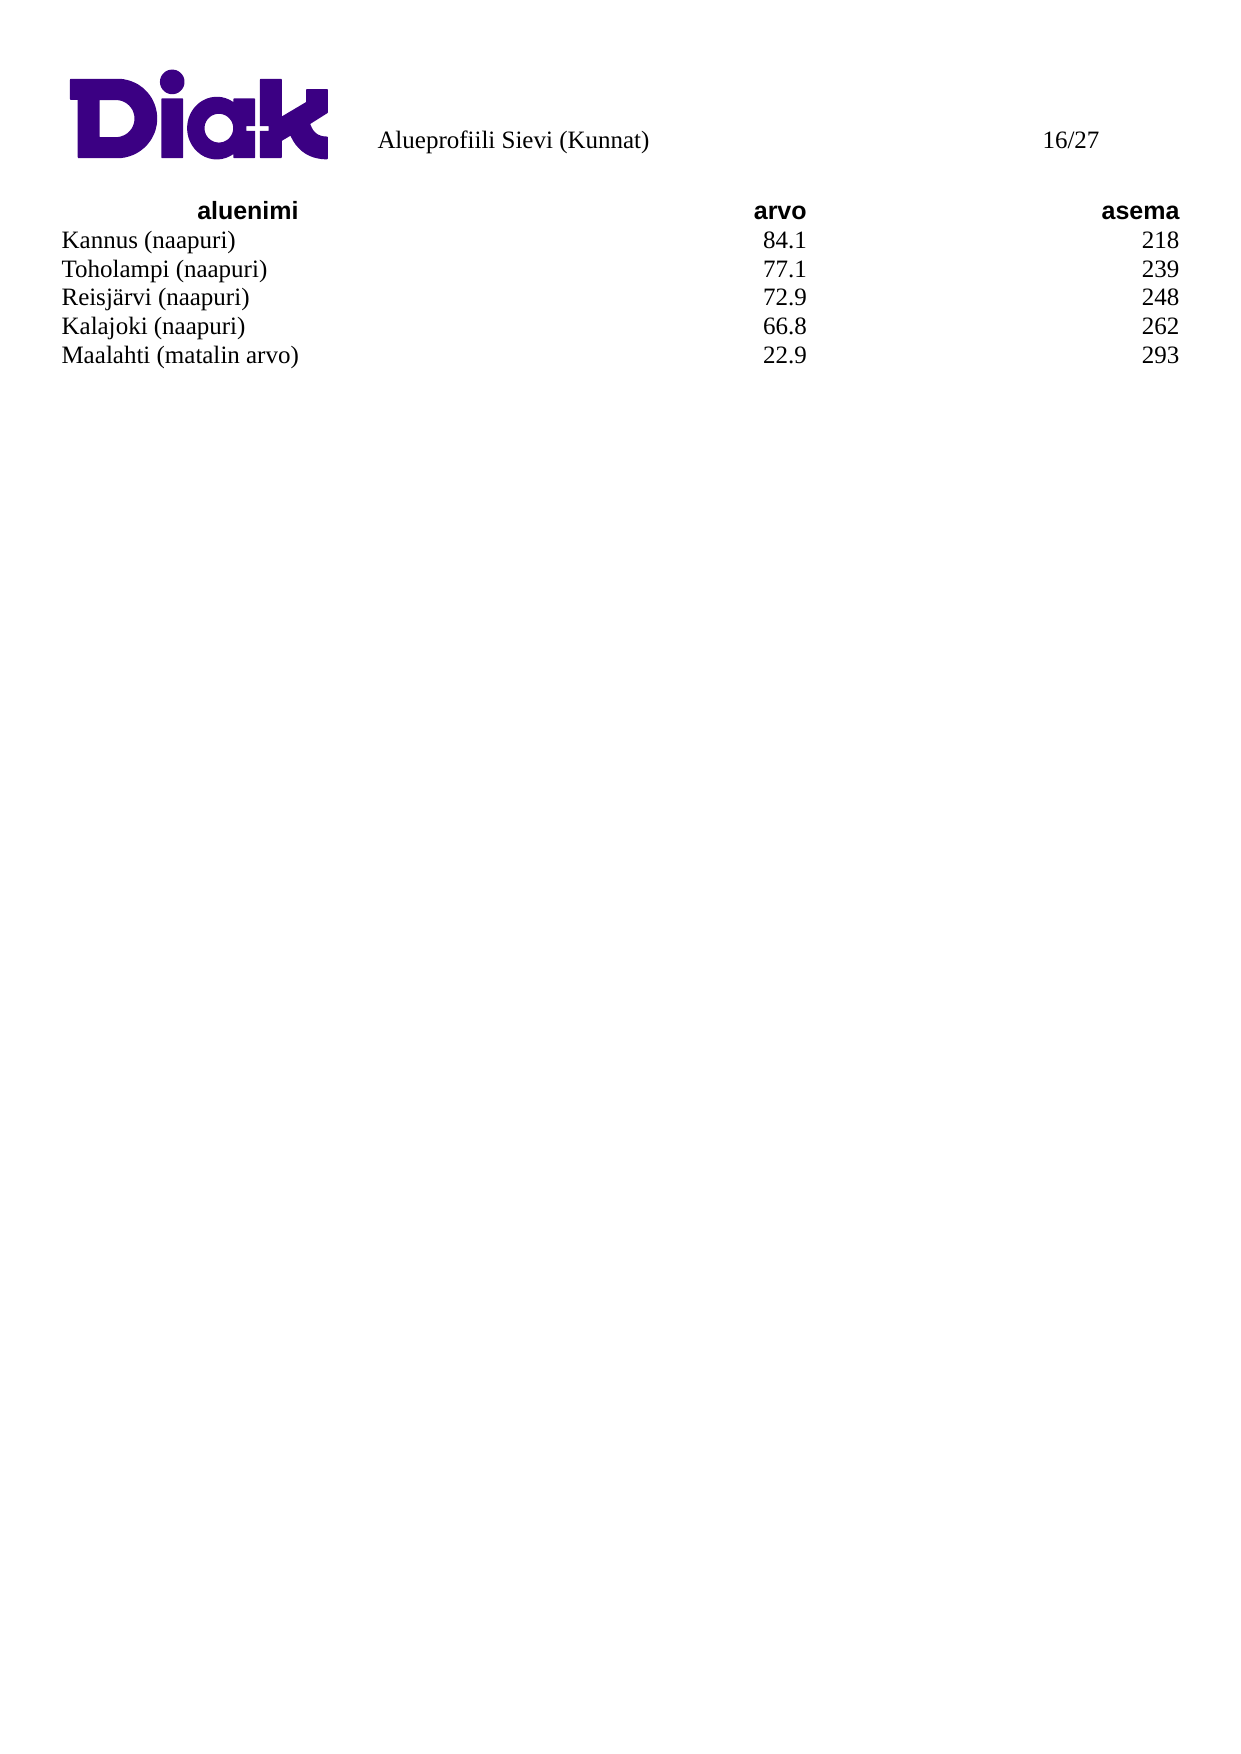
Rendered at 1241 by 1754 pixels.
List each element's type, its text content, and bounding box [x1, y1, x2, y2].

table_cell Toholampi (naapuri) [61, 254, 434, 282]
table_cell 22.9 [434, 340, 806, 369]
table_header asema [806, 196, 1179, 225]
table_header aluenimi [61, 196, 434, 225]
table_cell 293 [806, 340, 1179, 369]
table_cell Maalahti (matalin arvo) [61, 340, 434, 369]
table_cell 262 [806, 311, 1179, 340]
table_cell 248 [806, 283, 1179, 311]
table_cell Kalajoki (naapuri) [61, 311, 434, 340]
table_cell Kannus (naapuri) [61, 225, 434, 254]
table_cell 84.1 [434, 225, 806, 254]
table_cell 218 [806, 225, 1179, 254]
table_cell 72.9 [434, 283, 806, 311]
table_cell 239 [806, 254, 1179, 282]
table_cell Reisjärvi (naapuri) [61, 283, 434, 311]
table_header arvo [434, 196, 806, 225]
table_cell 77.1 [434, 254, 806, 282]
table_cell 66.8 [434, 311, 806, 340]
